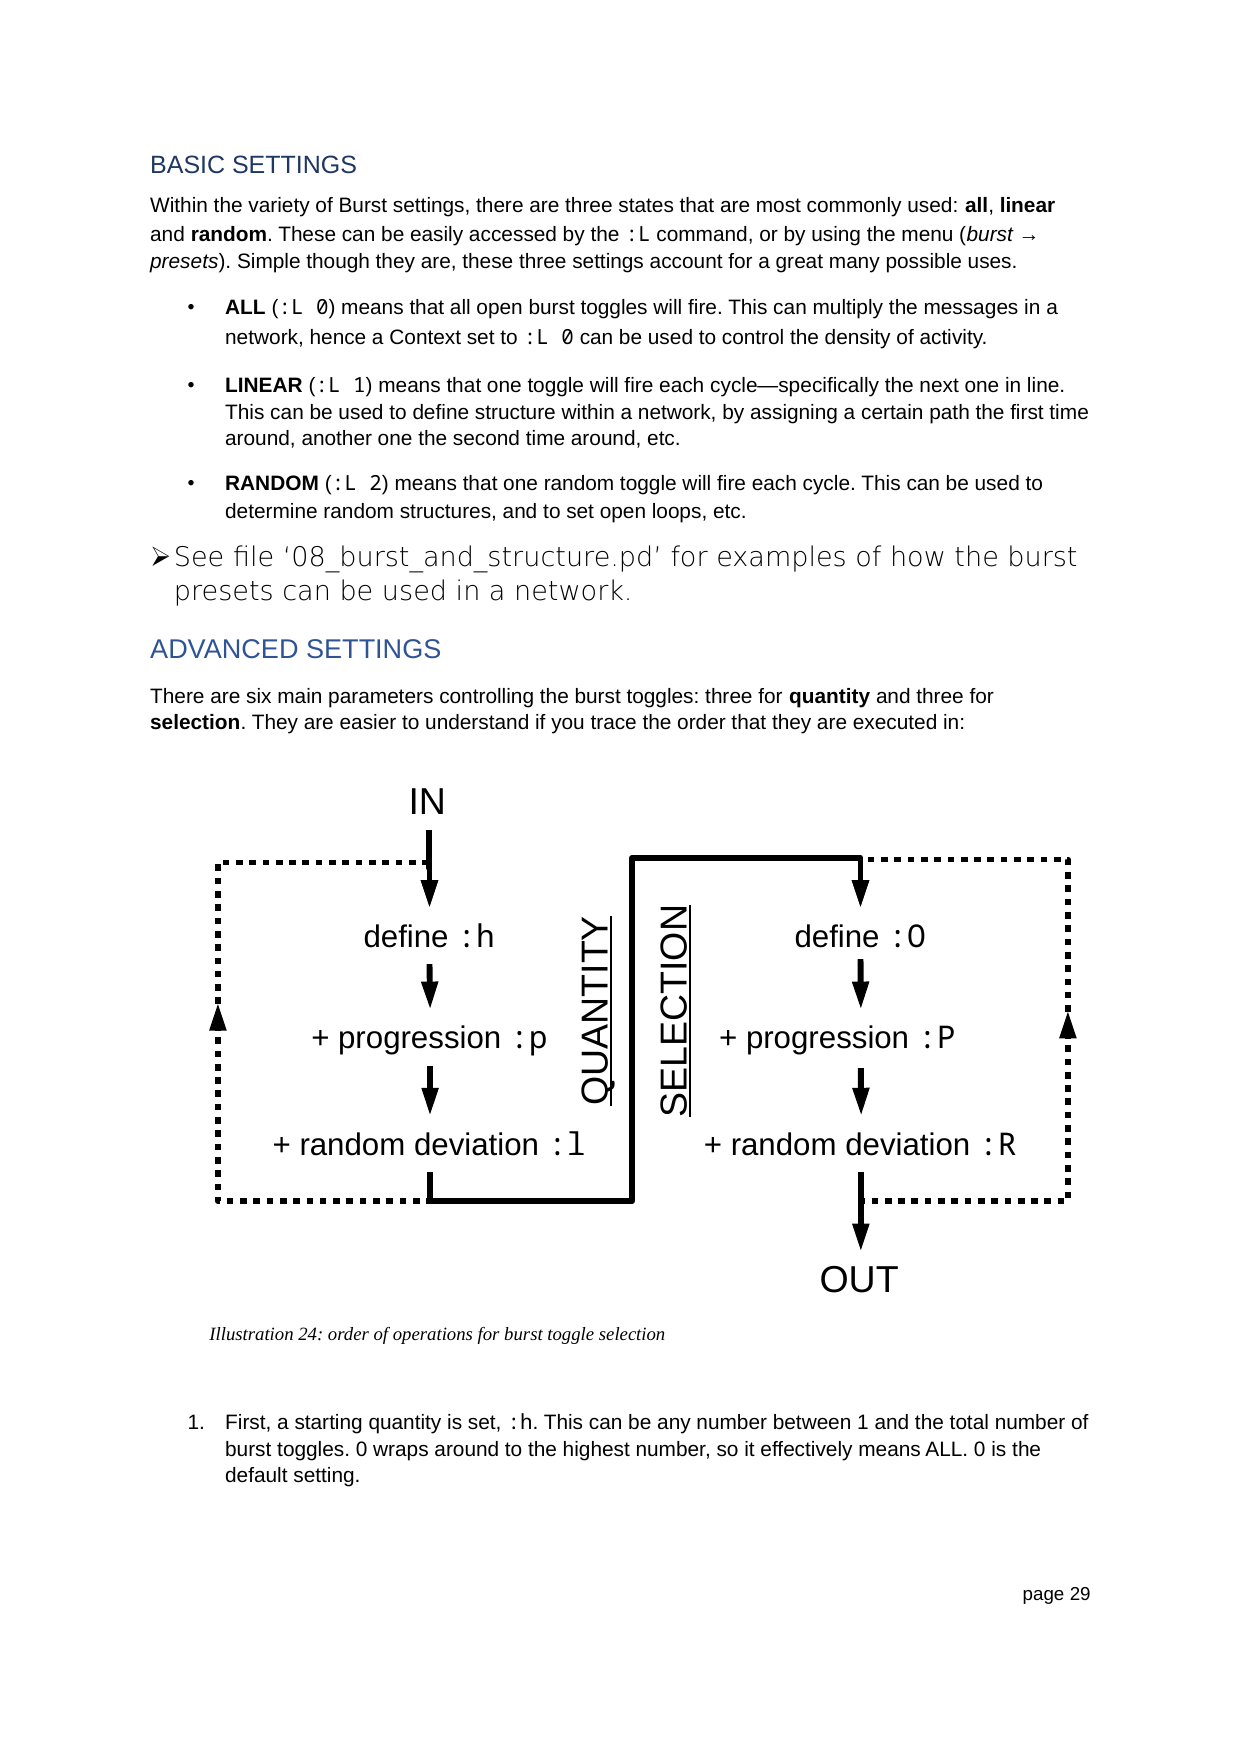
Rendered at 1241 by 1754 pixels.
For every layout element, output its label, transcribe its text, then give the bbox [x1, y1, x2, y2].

list LINEAR (:L 1) means that one toggle will fire each cycle—specifically the next one in line. This can be used to define structure within a network, by assigning a certain path the first time around, another one the second time around, etc. [187, 370, 1090, 450]
list RANDOM (:L 2) means that one random toggle will fire each cycle. This can be used to determine random structures, and to set open loops, etc. [187, 468, 1090, 523]
list First, a starting quantity is set, :h. This can be any number between 1 and the total number of burst toggles. 0 wraps around to the highest number, so it effectively means ALL. 0 is the default setting. [187, 1407, 1090, 1487]
subtitle BASIC SETTINGS [150, 150, 1090, 179]
text There are six main parameters controlling the burst toggles: three for quantity and three for selection. They are easier to understand if you trace the order that they are executed in: [150, 684, 1090, 734]
list See file ‘08_burst_and_structure.pd’ for examples of how the burst presets can be used in a network. [150, 541, 1090, 607]
subtitle ADVANCED SETTINGS [150, 633, 1090, 664]
text Illustration 24: order of operations for burst toggle selection [209, 784, 1077, 1344]
list ALL (:L 0) means that all open burst toggles will fire. This can multiply the messages in a network, hence a Context set to :L 0 can be used to control the density of activity. [187, 292, 1090, 351]
text Within the variety of Burst settings, there are three states that are most commonly used: all, linear and random. These can be easily accessed by the :L command, or by using the menu (burst → presets). Simple though they are, these three settings account for a great many possible uses. [150, 193, 1090, 273]
